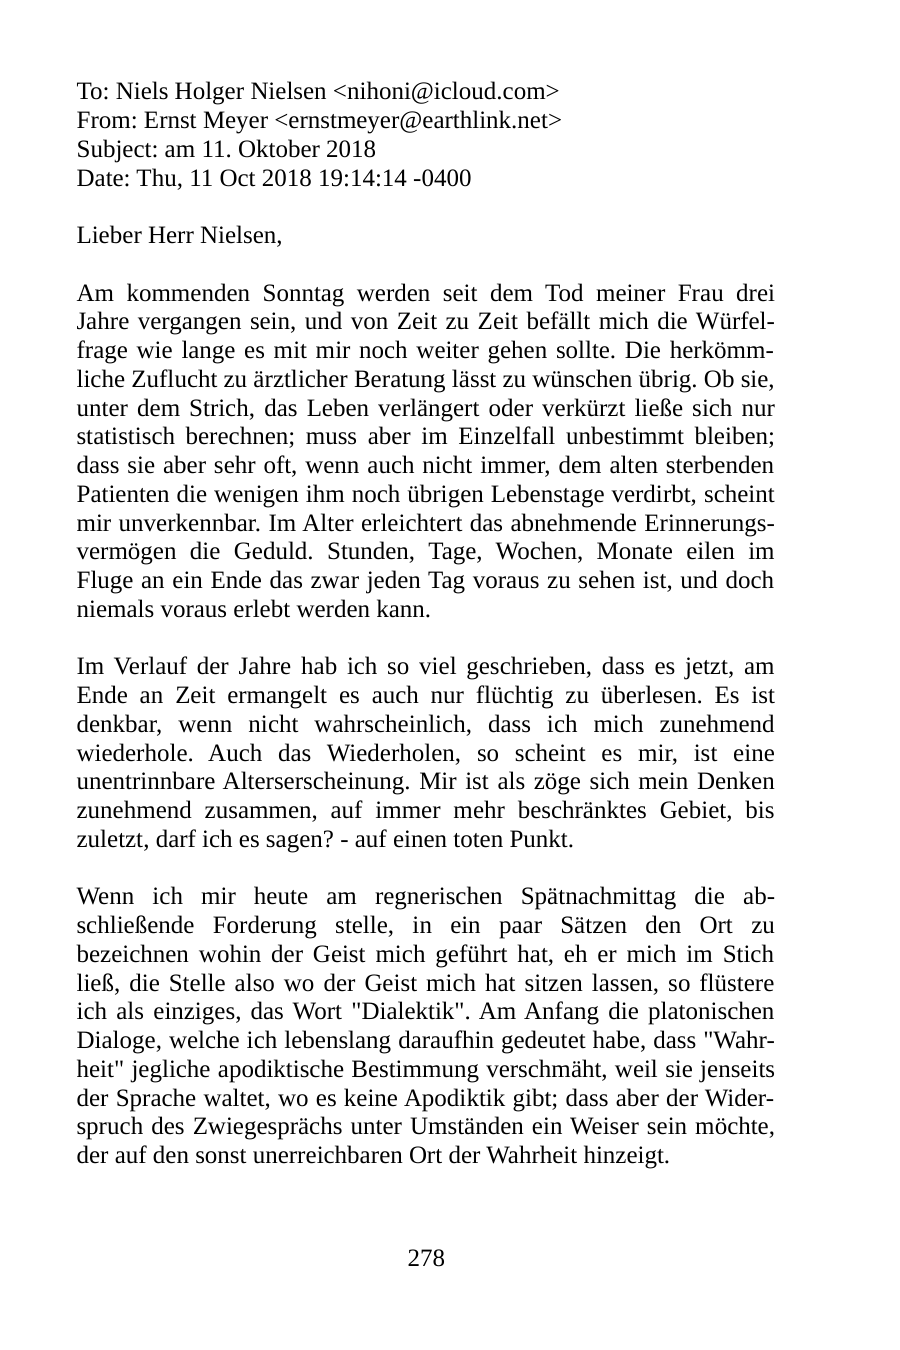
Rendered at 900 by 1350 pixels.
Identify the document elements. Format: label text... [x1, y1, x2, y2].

text From: Ernst Meyer <ernstmeyer@earthlink.net> [76, 105, 776, 134]
text To: Niels Holger Nielsen <nihoni@icloud.com> [76, 76, 776, 105]
text Date: Thu, 11 Oct 2018 19:14:14 -0400 [76, 163, 776, 191]
text Wenn ich mir heute am regnerischen Spätnachmittag die ab-schließende Forderung stelle, in ein paar Sätzen den Ort zu bezeichnen wohin der Geist mich geführt hat, eh er mich im Stich ließ, die Stelle also wo der Geist mich hat sitzen lassen, so flüstere ich als einziges, das Wort "Dialektik". Am Anfang die platonischen Dialoge, welche ich lebenslang daraufhin gedeutet habe, dass "Wahr-heit" jegliche apodiktische Bestimmung verschmäht, weil sie jenseits der Sprache waltet, wo es keine Apodiktik gibt; dass aber der Wider-spruch des Zwiegesprächs unter Umständen ein Weiser sein möchte, der auf den sonst unerreichbaren Ort der Wahrheit hinzeigt. [76, 881, 776, 1169]
text Lieber Herr Nielsen, [76, 220, 776, 249]
text Subject: am 11. Oktober 2018 [76, 134, 776, 163]
text Am kommenden Sonntag werden seit dem Tod meiner Frau drei Jahre vergangen sein, und von Zeit zu Zeit befällt mich die Würfel-frage wie lange es mit mir noch weiter gehen sollte. Die herkömm-liche Zuflucht zu ärztlicher Beratung lässt zu wünschen übrig. Ob sie, unter dem Strich, das Leben verlängert oder verkürzt ließe sich nur statistisch berechnen; muss aber im Einzelfall unbestimmt bleiben; dass sie aber sehr oft, wenn auch nicht immer, dem alten sterbenden Patienten die wenigen ihm noch übrigen Lebenstage verdirbt, scheint mir unverkennbar. Im Alter erleichtert das abnehmende Erinnerungs-vermögen die Geduld. Stunden, Tage, Wochen, Monate eilen im Fluge an ein Ende das zwar jeden Tag voraus zu sehen ist, und doch niemals voraus erlebt werden kann. [76, 278, 776, 623]
text Im Verlauf der Jahre hab ich so viel geschrieben, dass es jetzt, am Ende an Zeit ermangelt es auch nur flüchtig zu überlesen. Es ist denkbar, wenn nicht wahrscheinlich, dass ich mich zunehmend wiederhole. Auch das Wiederholen, so scheint es mir, ist eine unentrinnbare Alterserscheinung. Mir ist als zöge sich mein Denken zunehmend zusammen, auf immer mehr beschränktes Gebiet, bis zuletzt, darf ich es sagen? - auf einen toten Punkt. [76, 651, 776, 853]
